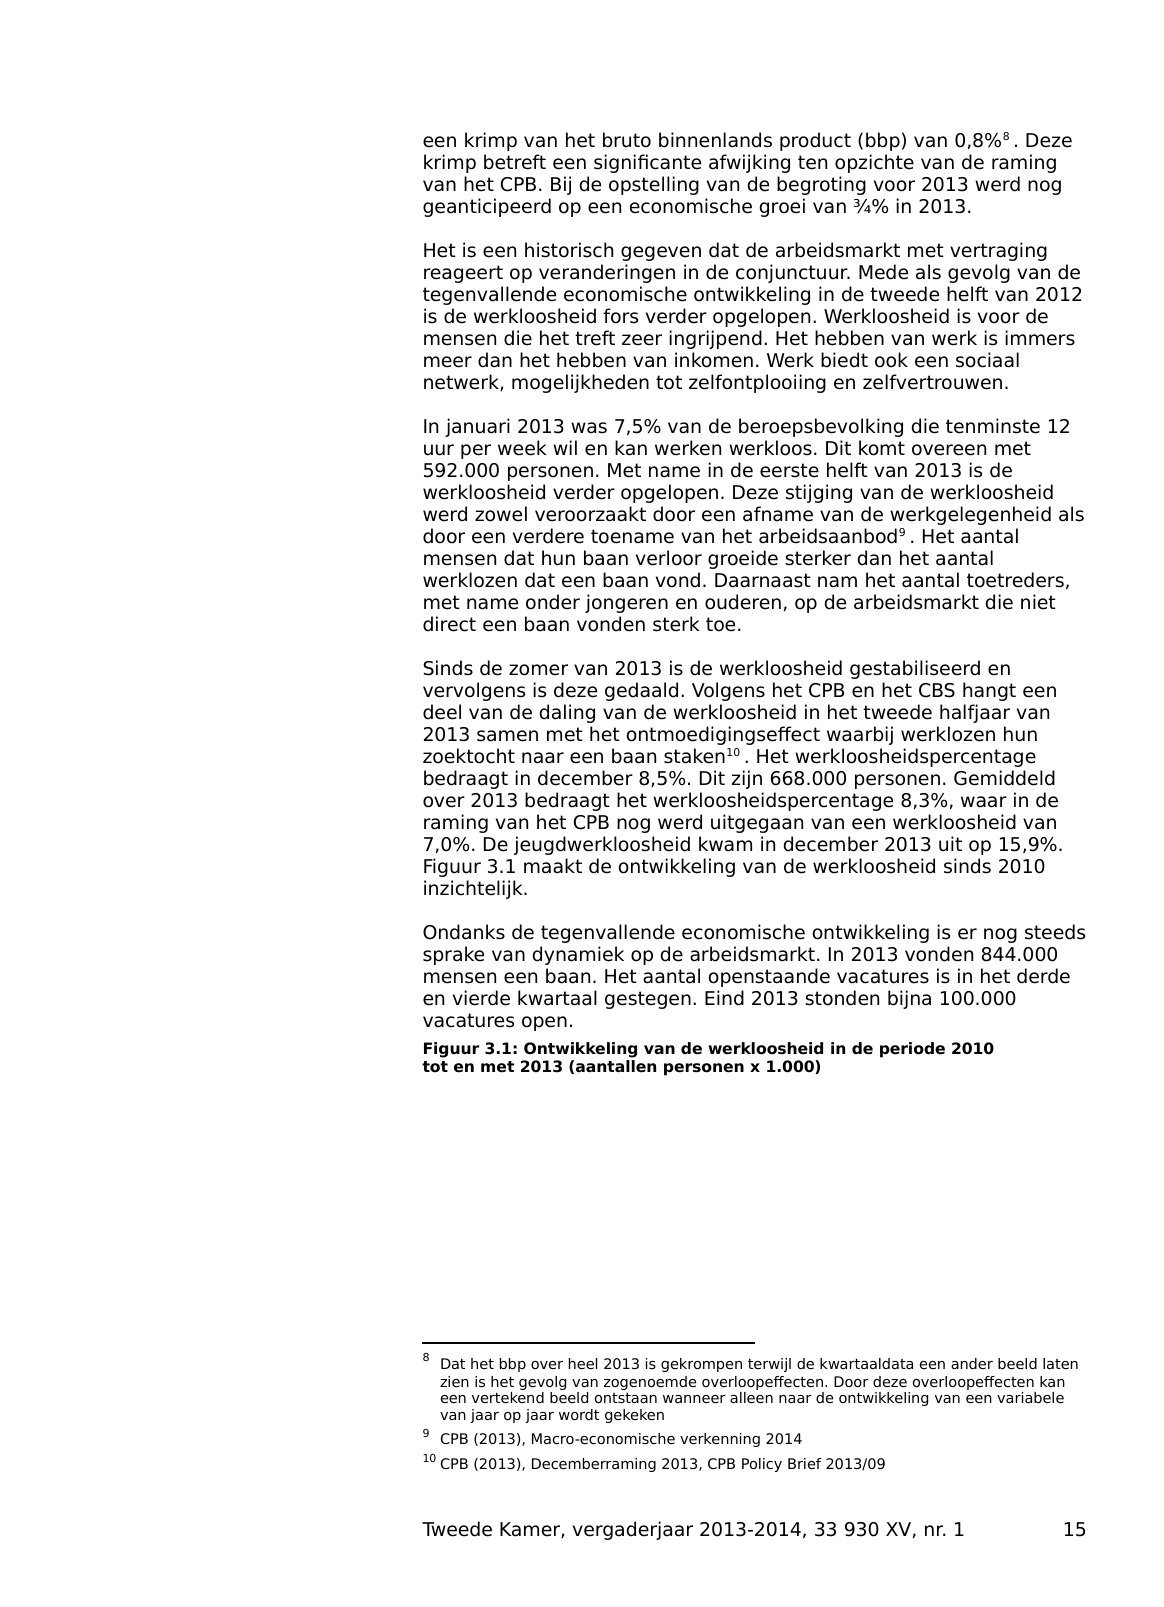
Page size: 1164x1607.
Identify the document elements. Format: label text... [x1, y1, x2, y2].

text Het is een historisch gegeven dat de arbeidsmarkt met vertraging reageert op veranderingen in de conjunctuur. Mede als gevolg van de tegenvallende economische ontwikkeling in de tweede helft van 2012 is de werkloosheid fors verder opgelopen. Werkloosheid is voor de mensen die het treft zeer ingrijpend. Het hebben van werk is immers meer dan het hebben van inkomen. Werk biedt ook een sociaal netwerk, mogelijkheden tot zelfontplooiing en zelfvertrouwen. [422, 240, 1087, 394]
text Sinds de zomer van 2013 is de werkloosheid gestabiliseerd en vervolgens is deze gedaald. Volgens het CPB en het CBS hangt een deel van de daling van de werkloosheid in het tweede halfjaar van 2013 samen met het ontmoedigingseffect waarbij werklozen hun zoektocht naar een baan staken. Het werkloosheidspercentage bedraagt in december 8,5%. Dit zijn 668.000 personen. Gemiddeld over 2013 bedraagt het werkloosheidspercentage 8,3%, waar in de raming van het CPB nog werd uitgegaan van een werkloosheid van 7,0%. De jeugdwerkloosheid kwam in december 2013 uit op 15,9%. Figuur 3.1 maakt de ontwikkeling van de werkloosheid sinds 2010 inzichtelijk. [422, 658, 1087, 900]
text Dat het bbp over heel 2013 is gekrompen terwijl de kwartaaldata een ander beeld laten zien is het gevolg van zogenoemde overloopeffecten. Door deze overloopeffecten kan een vertekend beeld ontstaan wanneer alleen naar de ontwikkeling van een variabele van jaar op jaar wordt gekeken [422, 1352, 1087, 1424]
text een krimp van het bruto binnenlands product (bbp) van 0,8%. Deze krimp betreft een significante afwijking ten opzichte van de raming van het CPB. Bij de opstelling van de begroting voor 2013 werd nog geanticipeerd op een economische groei van ¾% in 2013. [422, 130, 1087, 218]
text In januari 2013 was 7,5% van de beroepsbevolking die tenminste 12 uur per week wil en kan werken werkloos. Dit komt overeen met 592.000 personen. Met name in de eerste helft van 2013 is de werkloosheid verder opgelopen. Deze stijging van de werkloosheid werd zowel veroorzaakt door een afname van de werkgelegenheid als door een verdere toename van het arbeidsaanbod. Het aantal mensen dat hun baan verloor groeide sterker dan het aantal werklozen dat een baan vond. Daarnaast nam het aantal toetreders, met name onder jongeren en ouderen, op de arbeidsmarkt die niet direct een baan vonden sterk toe. [422, 416, 1087, 636]
text Ondanks de tegenvallende economische ontwikkeling is er nog steeds sprake van dynamiek op de arbeidsmarkt. In 2013 vonden 844.000 mensen een baan. Het aantal openstaande vacatures is in het derde en vierde kwartaal gestegen. Eind 2013 stonden bijna 100.000 vacatures open. [422, 922, 1087, 1032]
text CPB (2013), Macro-economische verkenning 2014 [422, 1427, 1087, 1449]
text CPB (2013), Decemberraming 2013, CPB Policy Brief 2013/09 [422, 1452, 1087, 1474]
text Figuur 3.1: Ontwikkeling van de werkloosheid in de periode 2010 tot en met 2013 (aantallen personen x 1.000) [422, 1040, 1025, 1076]
